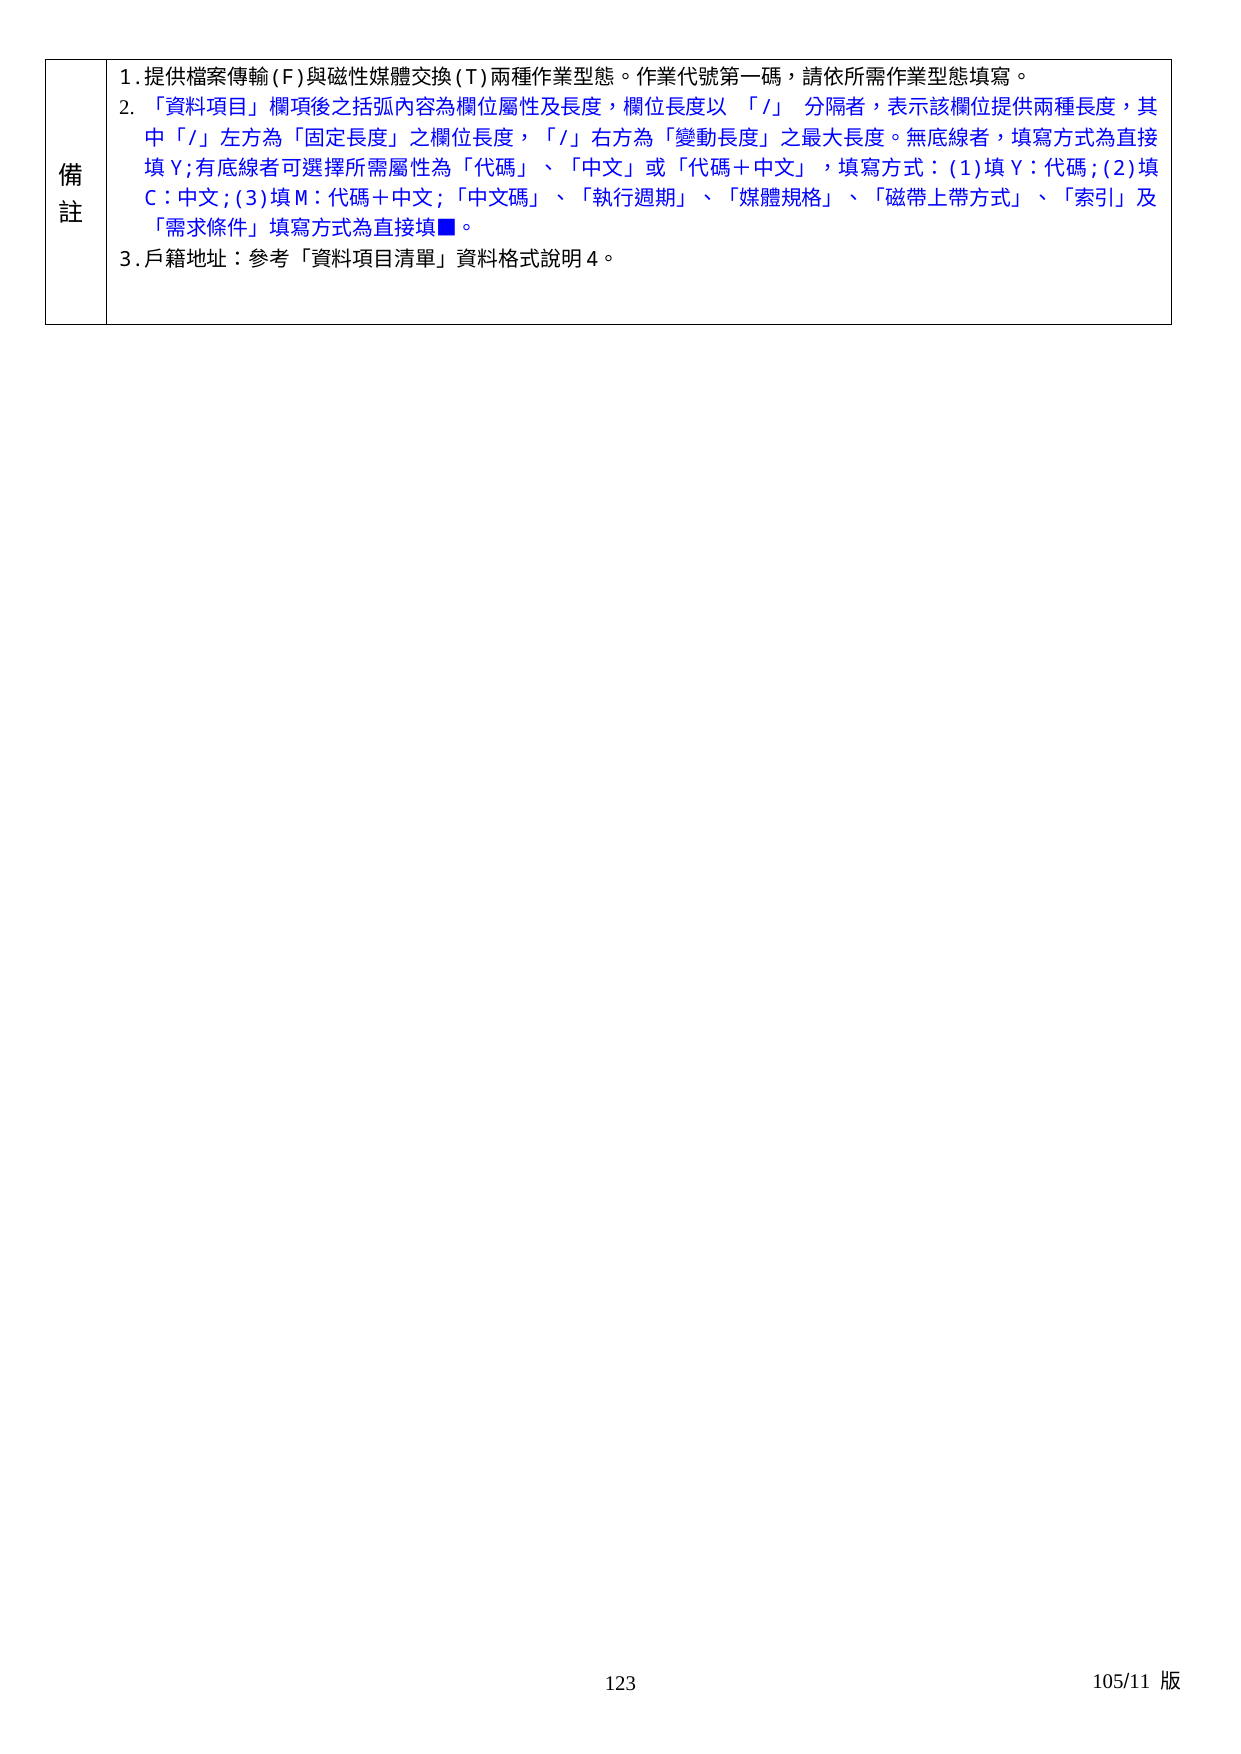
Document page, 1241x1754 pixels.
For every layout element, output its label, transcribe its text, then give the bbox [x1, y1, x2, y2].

table_cell 備註 [46, 60, 106, 324]
table_cell 提供檔案傳輸(F)與磁性媒體交換(T)兩種作業型態。作業代號第一碼，請依所需作業型態填寫。 「資料項目」欄項後之括弧內容為欄位屬性及長度，欄位長度以 「/」 分隔者，表示該欄位提供兩種長度，其中「/」左方為「固定長度」之欄位長度，「/」右方為「變動長度」之最大長度。無底線者，填寫方式為直接填Y;有底線者可選擇所需屬性為「代碼」、「中文」或「代碼＋中文」，填寫方式：(1)填Y：代碼;(2)填C：中文;(3)填M：代碼＋中文;「中文碼」、「執行週期」、「媒體規格」、「磁帶上帶方式」、「索引」及「需求條件」填寫方式為直接填■。 戶籍地址：參考「資料項目清單」資料格式說明4。 [107, 60, 1171, 324]
